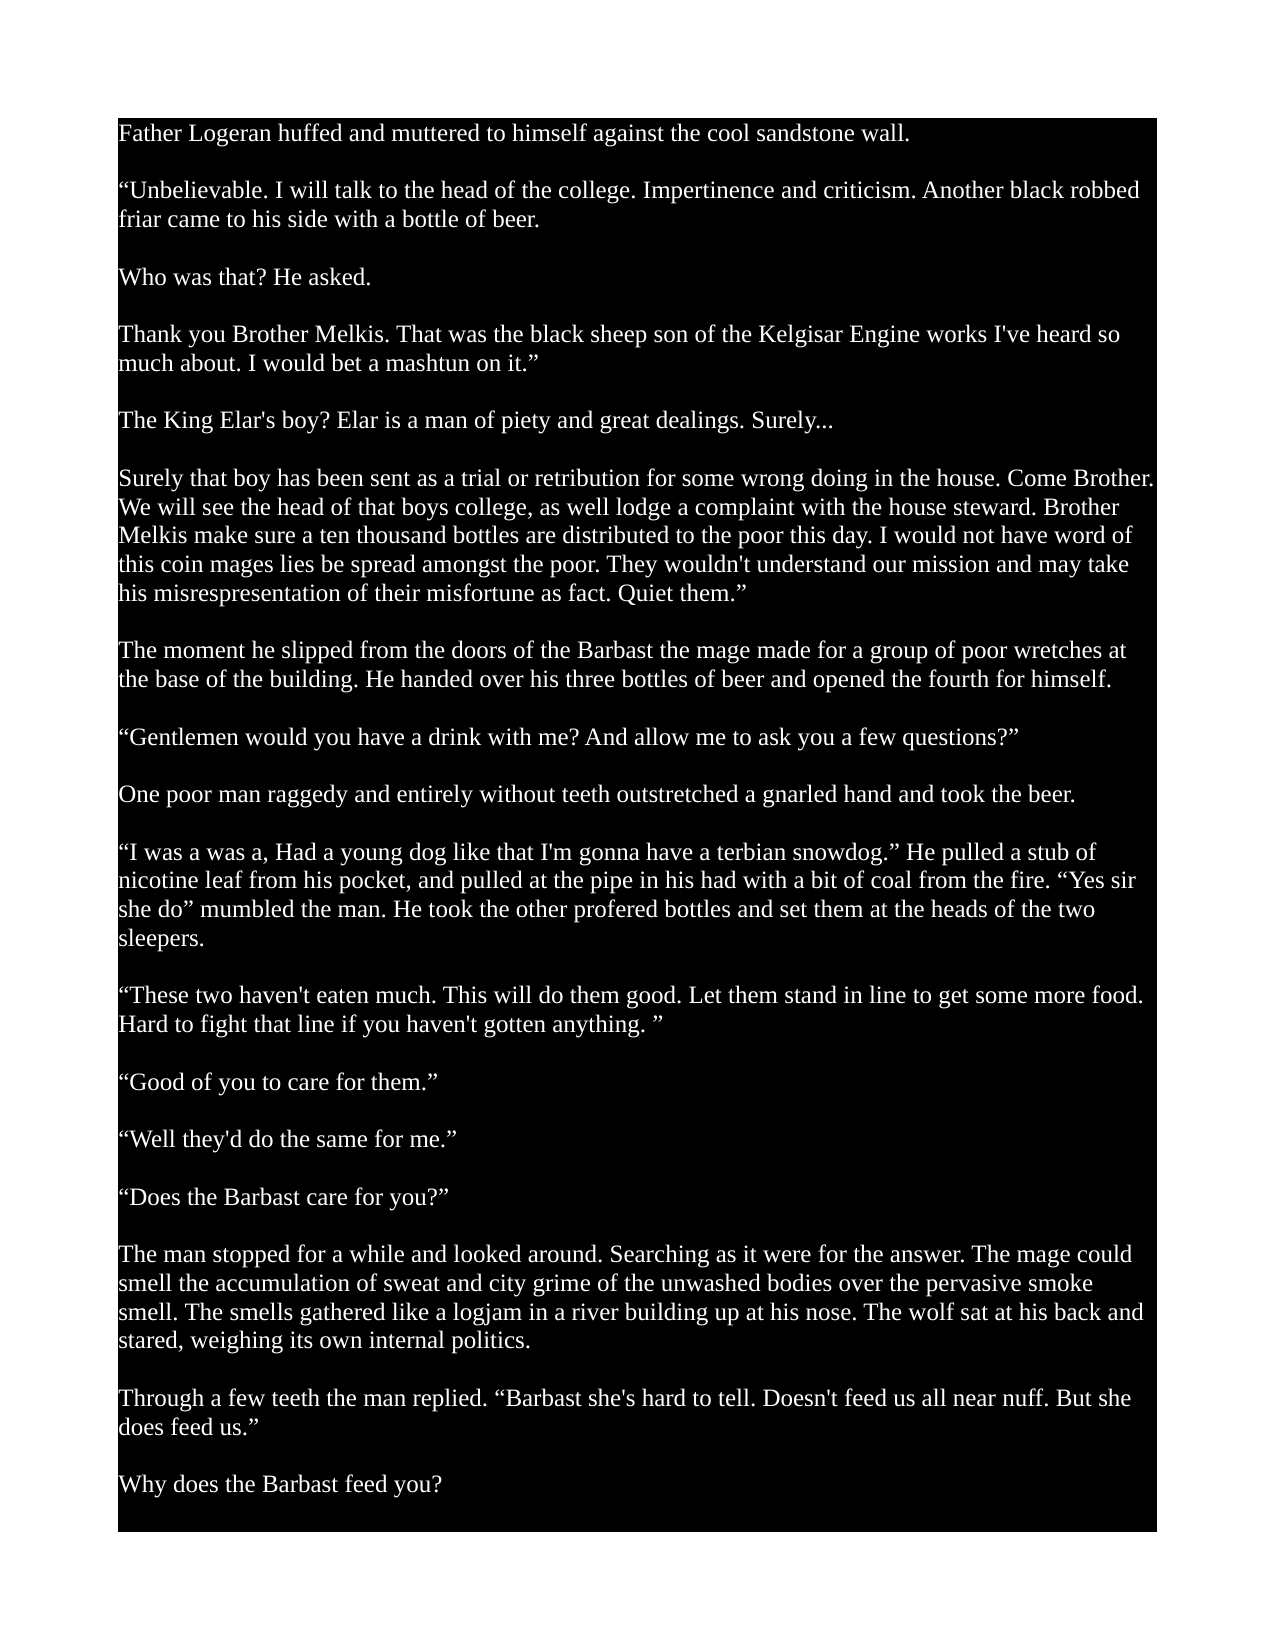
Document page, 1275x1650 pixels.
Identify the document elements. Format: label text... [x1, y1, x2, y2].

text Father Logeran huffed and muttered to himself against the cool sandstone wall. “Unbelievable. I will talk to the head of the college. Impertinence and criticism. Another black robbed friar came to his side with a bottle of beer. Who was that? He asked. Thank you Brother Melkis. That was the black sheep son of the Kelgisar Engine works I've heard so much about. I would bet a mashtun on it.” The King Elar's boy? Elar is a man of piety and great dealings. Surely... Surely that boy has been sent as a trial or retribution for some wrong doing in the house. Come Brother. We will see the head of that boys college, as well lodge a complaint with the house steward. Brother Melkis make sure a ten thousand bottles are distributed to the poor this day. I would not have word of this coin mages lies be spread amongst the poor. They wouldn't understand our mission and may take his misrespresentation of their misfortune as fact. Quiet them.” The moment he slipped from the doors of the Barbast the mage made for a group of poor wretches at the base of the building. He handed over his three bottles of beer and opened the fourth for himself. “Gentlemen would you have a drink with me? And allow me to ask you a few questions?” One poor man raggedy and entirely without teeth outstretched a gnarled hand and took the beer. “I was a was a, Had a young dog like that I'm gonna have a terbian snowdog.” He pulled a stub of nicotine leaf from his pocket, and pulled at the pipe in his had with a bit of coal from the fire. “Yes sir she do” mumbled the man. He took the other profered bottles and set them at the heads of the two sleepers. “These two haven't eaten much. This will do them good. Let them stand in line to get some more food. Hard to fight that line if you haven't gotten anything. ” “Good of you to care for them.” “Well they'd do the same for me.” “Does the Barbast care for you?” [118, 118, 1157, 1211]
text The man stopped for a while and looked around. Searching as it were for the answer. The mage could smell the accumulation of sweat and city grime of the unwashed bodies over the pervasive smoke smell. The smells gathered like a logjam in a river building up at his nose. The wolf sat at his back and stared, weighing its own internal politics. Through a few teeth the man replied. “Barbast she's hard to tell. Doesn't feed us all near nuff. But she does feed us.” Why does the Barbast feed you? [118, 1239, 1157, 1527]
